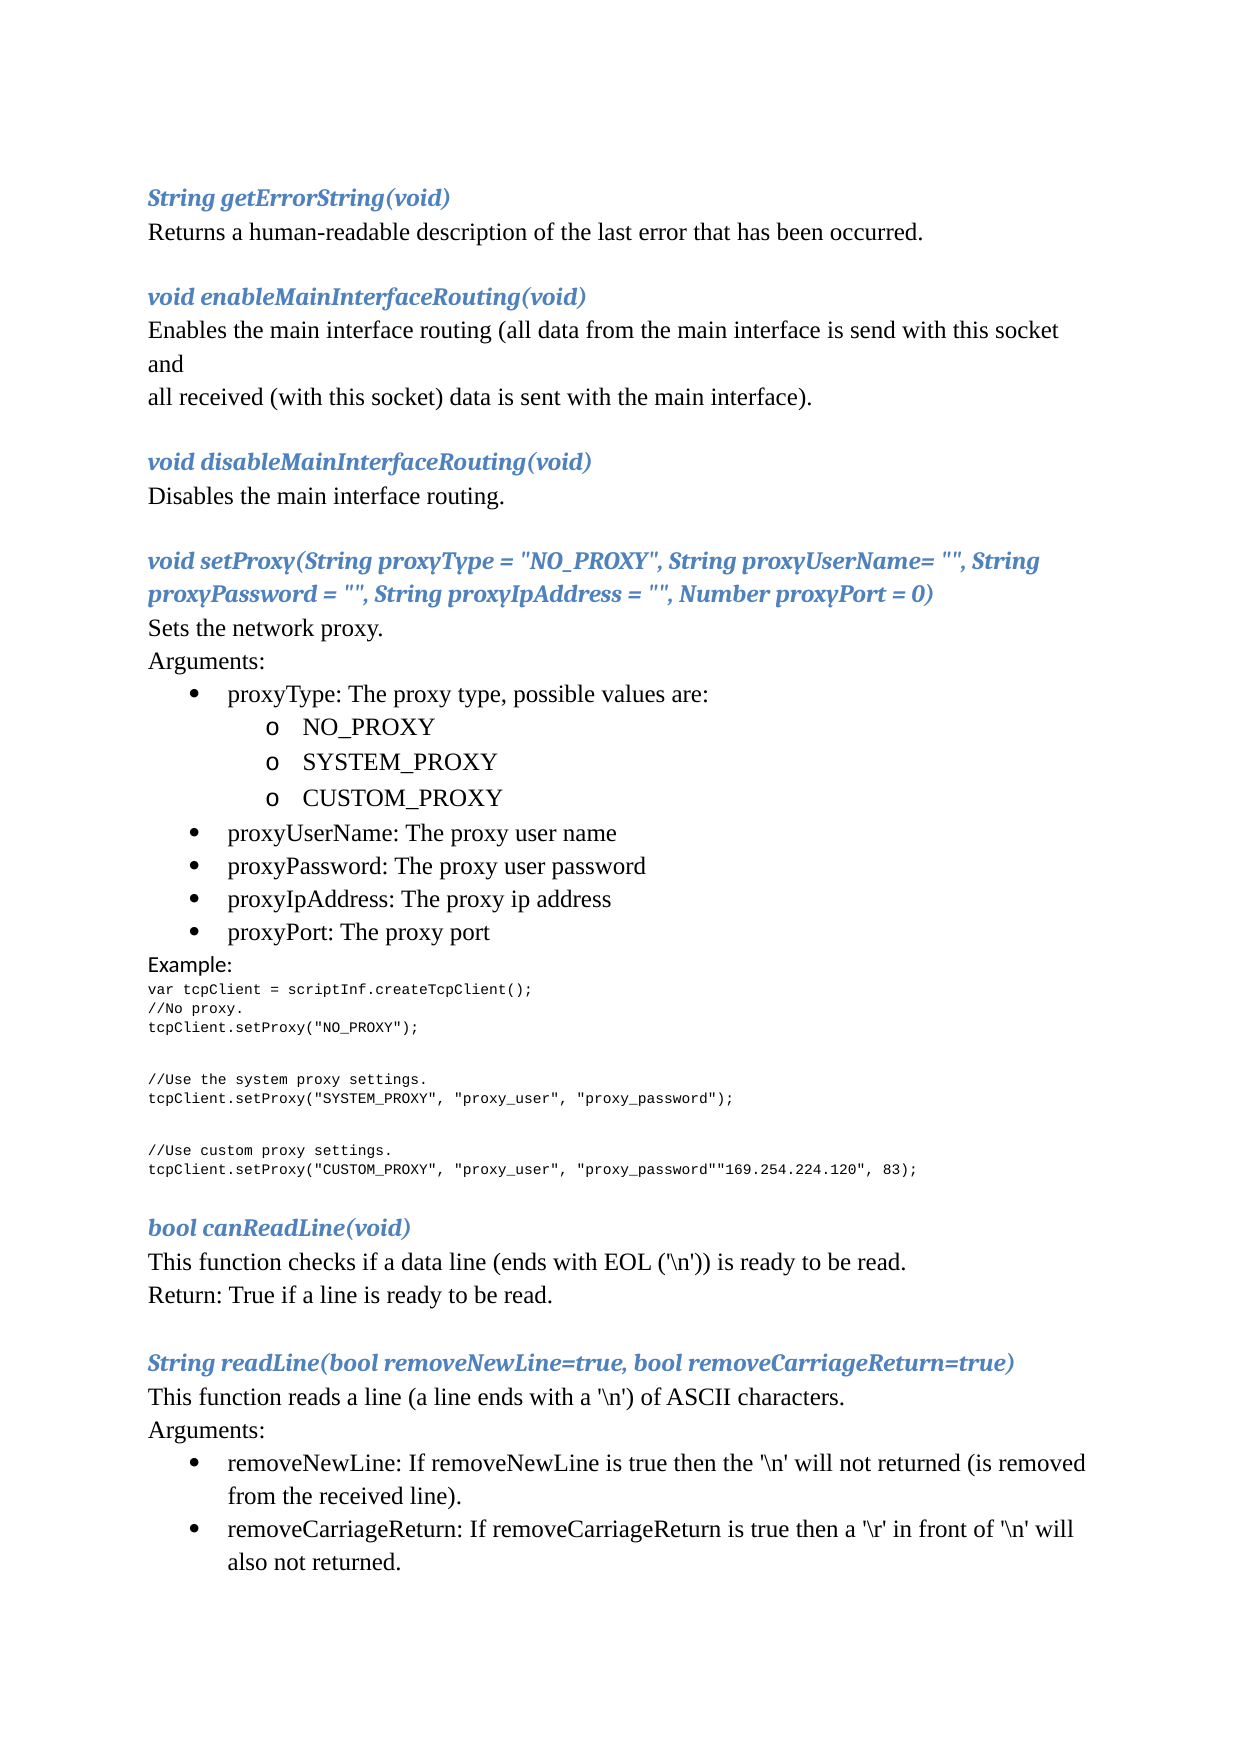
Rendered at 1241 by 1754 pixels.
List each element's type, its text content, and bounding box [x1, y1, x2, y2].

text tcpClient.setProxy("NO_PROXY"); [148, 1020, 1093, 1037]
text Return: True if a line is ready to be read. [148, 1280, 1093, 1309]
text Example: [148, 950, 1093, 978]
list proxyIpAddress: The proxy ip address [190, 884, 1093, 913]
subtitle String getErrorString(void) [148, 183, 1093, 212]
list proxyPort: The proxy port [190, 917, 1093, 946]
text This function checks if a data line (ends with EOL ('\n')) is ready to be read. [148, 1247, 1093, 1276]
list proxyType: The proxy type, possible values are: [190, 679, 1093, 708]
text tcpClient.setProxy("SYSTEM_PROXY", "proxy_user", "proxy_password"); [148, 1091, 1093, 1108]
subtitle void setProxy(String proxyType = "NO_PROXY", String proxyUserName= "", String proxyPassword = "", String proxyIpAddress = "", Number proxyPort = 0) [148, 547, 1093, 608]
list removeCarriageReturn: If removeCarriageReturn is true then a '\r' in front of '\n' will also not returned. [190, 1514, 1093, 1576]
text Arguments: [148, 1415, 1093, 1444]
text all received (with this socket) data is sent with the main interface). [148, 382, 1093, 410]
subtitle String readLine(bool removeNewLine=true, bool removeCarriageReturn=true) [148, 1349, 1093, 1378]
list NO_PROXY [265, 712, 1093, 743]
text Sets the network proxy. [148, 613, 1093, 642]
list SYSTEM_PROXY [265, 747, 1093, 778]
text //Use the system proxy settings. [148, 1072, 1093, 1089]
text var tcpClient = scriptInf.createTcpClient(); [148, 982, 1093, 999]
text //No proxy. [148, 1001, 1093, 1018]
text Returns a human-readable description of the last error that has been occurred. [148, 217, 1093, 245]
text Enables the main interface routing (all data from the main interface is send with this socket and [148, 316, 1093, 377]
text Arguments: [148, 646, 1093, 674]
text tcpClient.setProxy("CUSTOM_PROXY", "proxy_user", "proxy_password""169.254.224.120", 83); [148, 1162, 1093, 1179]
text This function reads a line (a line ends with a '\n') of ASCII characters. [148, 1382, 1093, 1411]
list removeNewLine: If removeNewLine is true then the '\n' will not returned (is removed from the received line). [190, 1448, 1093, 1510]
list CUSTOM_PROXY [265, 783, 1093, 813]
text Disables the main interface routing. [148, 481, 1093, 509]
text //Use custom proxy settings. [148, 1143, 1093, 1160]
list proxyUserName: The proxy user name [190, 818, 1093, 847]
subtitle bool canReadLine(void) [148, 1214, 1093, 1243]
subtitle void disableMainInterfaceRouting(void) [148, 448, 1093, 476]
list proxyPassword: The proxy user password [190, 851, 1093, 880]
subtitle void enableMainInterfaceRouting(void) [148, 283, 1093, 311]
